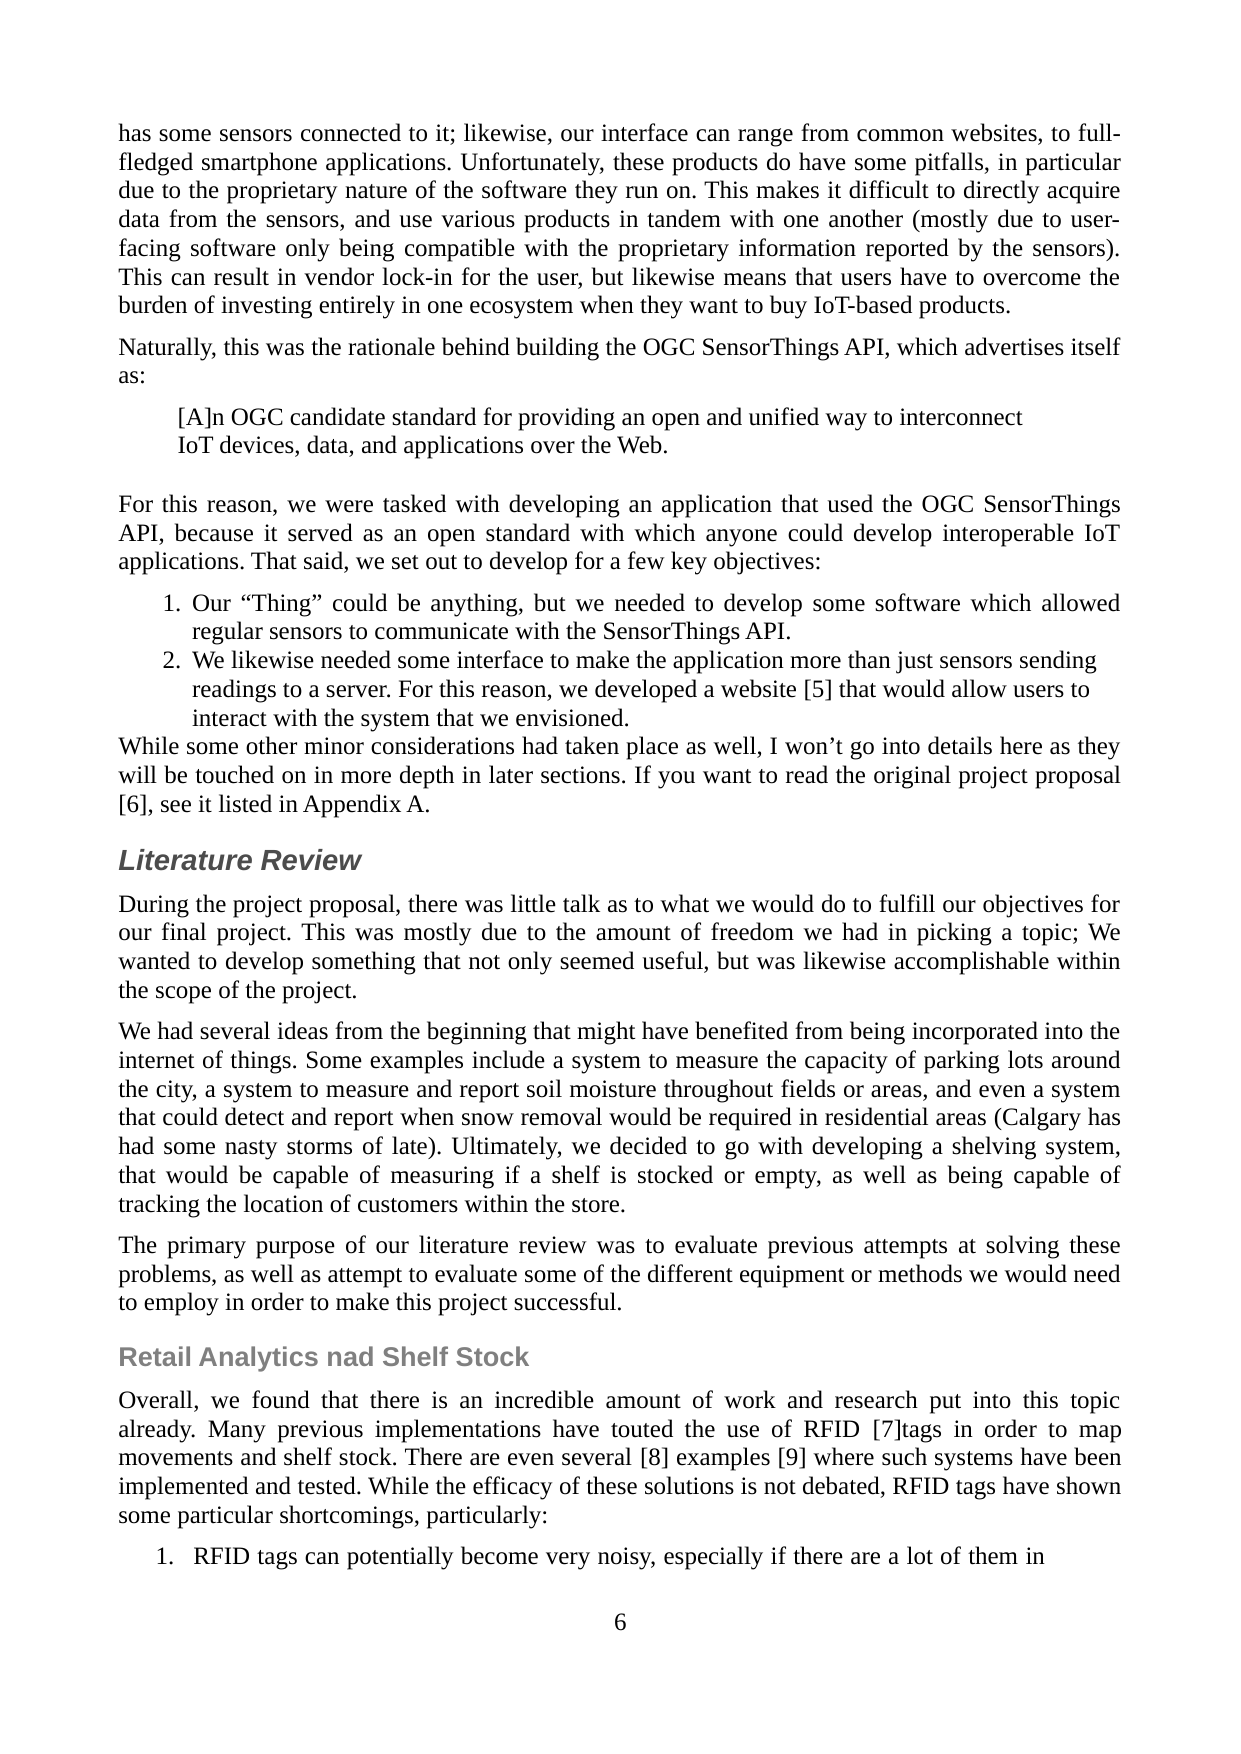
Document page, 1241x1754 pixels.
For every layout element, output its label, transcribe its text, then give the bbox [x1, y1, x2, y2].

text [A]n OGC candidate standard for providing an open and unified way to interconnect IoT devices, data, and applications over the Web. [177, 402, 1063, 459]
list RFID tags can potentially become very noisy, especially if there are a lot of them in [155, 1541, 1047, 1570]
subtitle Literature Review [118, 843, 1122, 876]
subtitle Retail Analytics nad Shelf Stock [118, 1341, 1122, 1372]
text has some sensors connected to it; likewise, our interface can range from common websites, to full-fledged smartphone applications. Unfortunately, these products do have some pitfalls, in particular due to the proprietary nature of the software they run on. This makes it difficult to directly acquire data from the sensors, and use various products in tandem with one another (mostly due to user-facing software only being compatible with the proprietary information reported by the sensors). This can result in vendor lock-in for the user, but likewise means that users have to overcome the burden of investing entirely in one ecosystem when they want to buy IoT-based products. [118, 118, 1122, 319]
text The primary purpose of our literature review was to evaluate previous attempts at solving these problems, as well as attempt to evaluate some of the different equipment or methods we would need to employ in order to make this project successful. [118, 1230, 1122, 1316]
list Our “Thing” could be anything, but we needed to develop some software which allowed regular sensors to communicate with the SensorThings API. [162, 588, 1122, 645]
text While some other minor considerations had taken place as well, I won’t go into details here as they will be touched on in more depth in later sections. If you want to read the original project proposal [6], see it listed in Appendix A. [118, 731, 1122, 818]
text For this reason, we were tasked with developing an application that used the OGC SensorThings API, because it served as an open standard with which anyone could develop interoperable IoT applications. That said, we set out to develop for a few key objectives: [118, 489, 1122, 575]
text We had several ideas from the beginning that might have benefited from being incorporated into the internet of things. Some examples include a system to measure the capacity of parking lots around the city, a system to measure and report soil moisture throughout fields or areas, and even a system that could detect and report when snow removal would be required in residential areas (Calgary has had some nasty storms of late). Ultimately, we decided to go with developing a shelving system, that would be capable of measuring if a shelf is stocked or empty, as well as being capable of tracking the location of customers within the store. [118, 1016, 1122, 1217]
text Naturally, this was the rationale behind building the OGC SensorThings API, which advertises itself as: [118, 332, 1122, 389]
text Overall, we found that there is an incredible amount of work and research put into this topic already. Many previous implementations have touted the use of RFID [7]tags in order to map movements and shelf stock. There are even several [8] examples [9] where such systems have been implemented and tested. While the efficacy of these solutions is not debated, RFID tags have shown some particular shortcomings, particularly: [118, 1385, 1122, 1529]
text During the project proposal, there was little talk as to what we would do to fulfill our objectives for our final project. This was mostly due to the amount of freedom we had in picking a topic; We wanted to develop something that not only seemed useful, but was likewise accomplishable within the scope of the project. [118, 889, 1122, 1004]
list We likewise needed some interface to make the application more than just sensors sending readings to a server. For this reason, we developed a website [5] that would allow users to interact with the system that we envisioned. [162, 645, 1122, 731]
